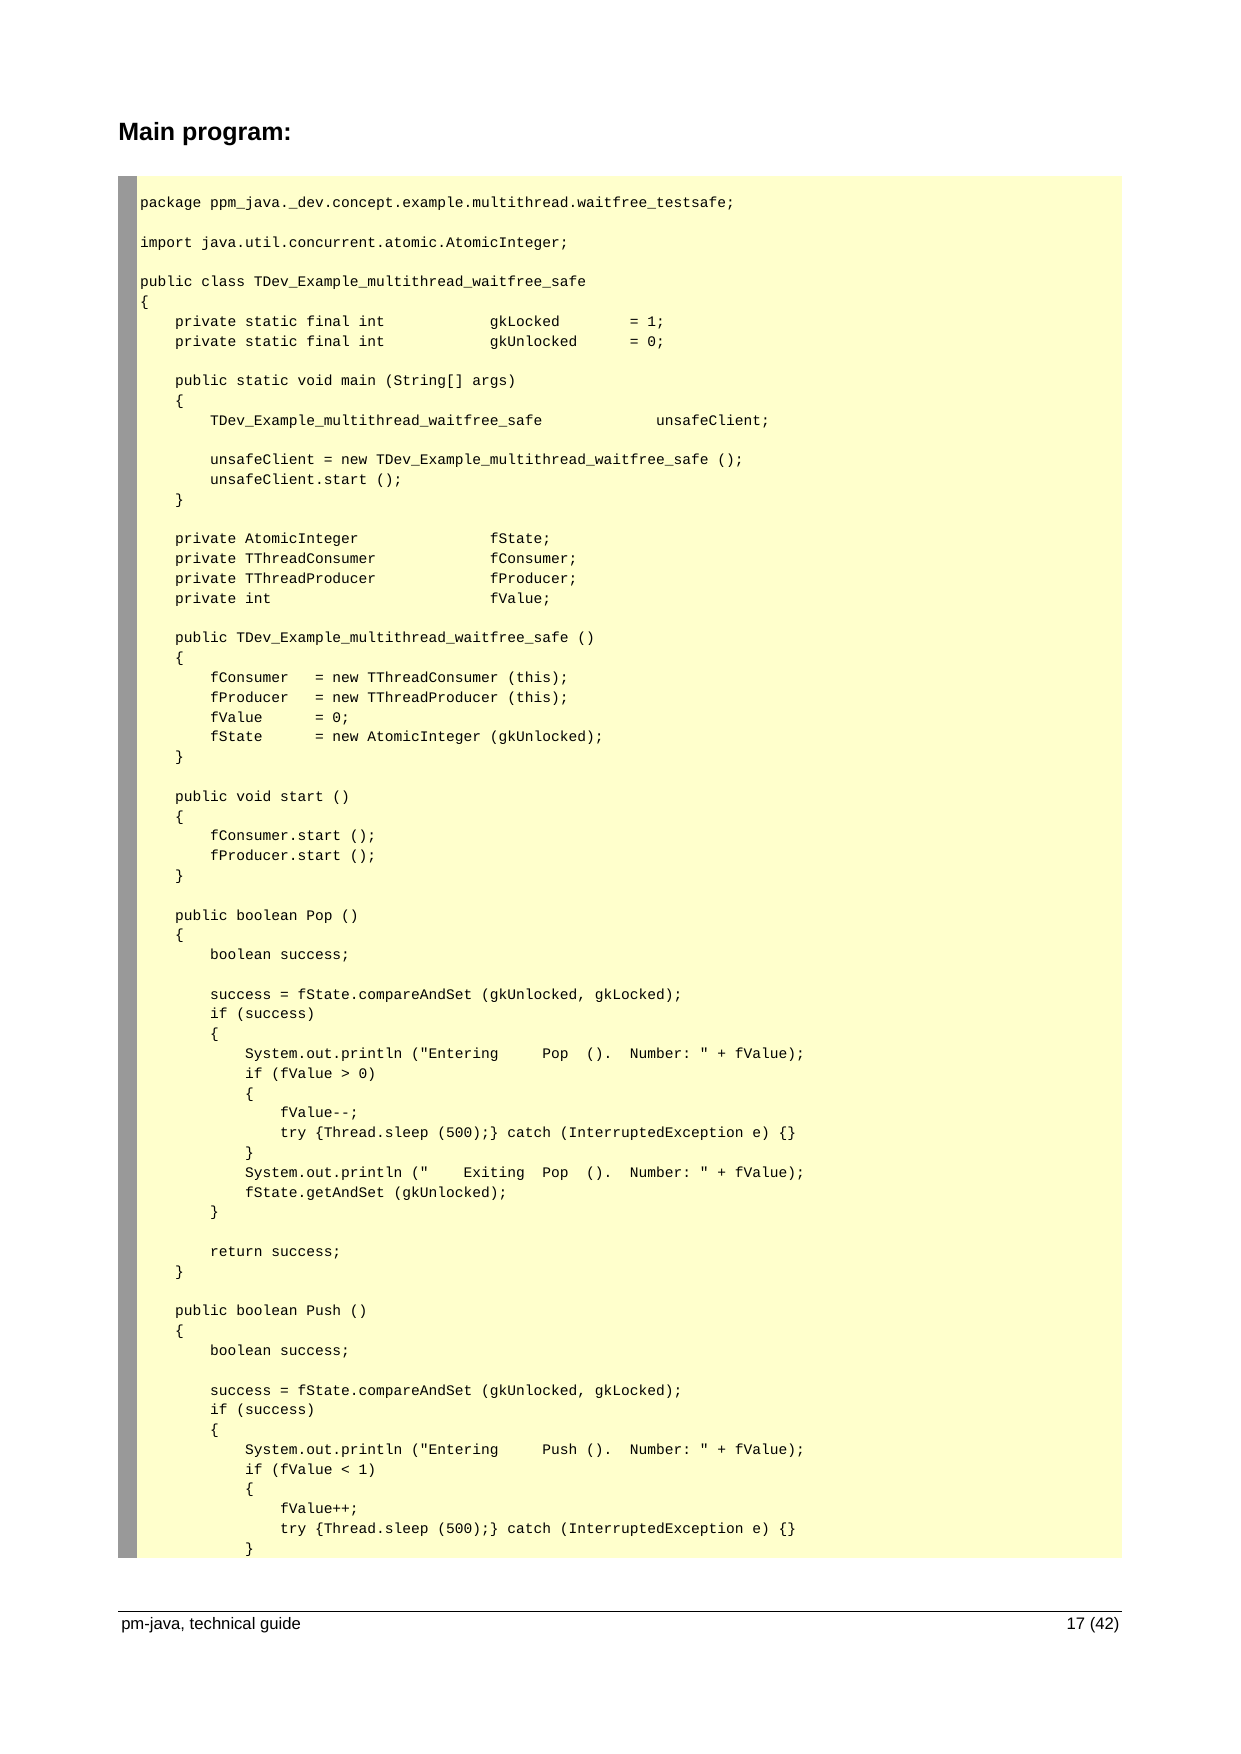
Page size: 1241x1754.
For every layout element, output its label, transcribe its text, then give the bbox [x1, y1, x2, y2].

list fProducer.start (); [137, 848, 1122, 865]
list fValue++; [137, 1502, 1122, 1518]
list boolean success; [137, 947, 1122, 964]
list if (fValue < 1) [137, 1462, 1122, 1478]
list public boolean Pop () [137, 908, 1122, 924]
list System.out.println ("Entering Push (). Number: " + fValue); [137, 1442, 1122, 1459]
list { [137, 1323, 1122, 1340]
list fState = new AtomicInteger (gkUnlocked); [137, 730, 1122, 746]
list public boolean Push () [137, 1304, 1122, 1320]
list { [137, 1027, 1122, 1043]
list { [137, 294, 1122, 311]
list System.out.println ("Entering Pop (). Number: " + fValue); [137, 1046, 1122, 1063]
list unsafeClient.start (); [137, 472, 1122, 489]
list try {Thread.sleep (500);} catch (InterruptedException e) {} [137, 1126, 1122, 1142]
list TDev_Example_multithread_waitfree_safe unsafeClient; [137, 413, 1122, 429]
list if (fValue > 0) [137, 1066, 1122, 1083]
list public TDev_Example_multithread_waitfree_safe () [137, 631, 1122, 647]
list fValue = 0; [137, 710, 1122, 726]
list } [137, 1205, 1122, 1221]
list boolean success; [137, 1343, 1122, 1360]
text Main program: [118, 118, 1122, 146]
list fConsumer.start (); [137, 829, 1122, 845]
list { [137, 809, 1122, 825]
list fValue--; [137, 1106, 1122, 1122]
list public class TDev_Example_multithread_waitfree_safe [137, 274, 1122, 291]
list } [137, 1145, 1122, 1162]
list private TThreadConsumer fConsumer; [137, 552, 1122, 568]
list } [137, 492, 1122, 509]
list private static final int gkLocked = 1; [137, 314, 1122, 331]
list if (success) [137, 1403, 1122, 1419]
list public void start () [137, 789, 1122, 806]
list fState.getAndSet (gkUnlocked); [137, 1185, 1122, 1201]
list private TThreadProducer fProducer; [137, 571, 1122, 588]
list { [137, 651, 1122, 667]
list System.out.println (" Exiting Pop (). Number: " + fValue); [137, 1165, 1122, 1182]
list } [137, 749, 1122, 766]
list success = fState.compareAndSet (gkUnlocked, gkLocked); [137, 1383, 1122, 1399]
list return success; [137, 1244, 1122, 1261]
list } [137, 1541, 1122, 1558]
list private static final int gkUnlocked = 0; [137, 334, 1122, 350]
list { [137, 1482, 1122, 1498]
list fProducer = new TThreadProducer (this); [137, 690, 1122, 707]
list fConsumer = new TThreadConsumer (this); [137, 670, 1122, 687]
list } [137, 1264, 1122, 1281]
list public static void main (String[] args) [137, 373, 1122, 390]
list import java.util.concurrent.atomic.AtomicInteger; [137, 235, 1122, 251]
list if (success) [137, 1007, 1122, 1023]
list { [137, 1422, 1122, 1439]
list unsafeClient = new TDev_Example_multithread_waitfree_safe (); [137, 453, 1122, 469]
list success = fState.compareAndSet (gkUnlocked, gkLocked); [137, 987, 1122, 1003]
list private AtomicInteger fState; [137, 532, 1122, 548]
list private int fValue; [137, 591, 1122, 608]
list try {Thread.sleep (500);} catch (InterruptedException e) {} [137, 1521, 1122, 1538]
list } [137, 868, 1122, 885]
list { [137, 393, 1122, 410]
list package ppm_java._dev.concept.example.multithread.waitfree_testsafe; [137, 195, 1122, 212]
list { [137, 1086, 1122, 1102]
list { [137, 928, 1122, 944]
